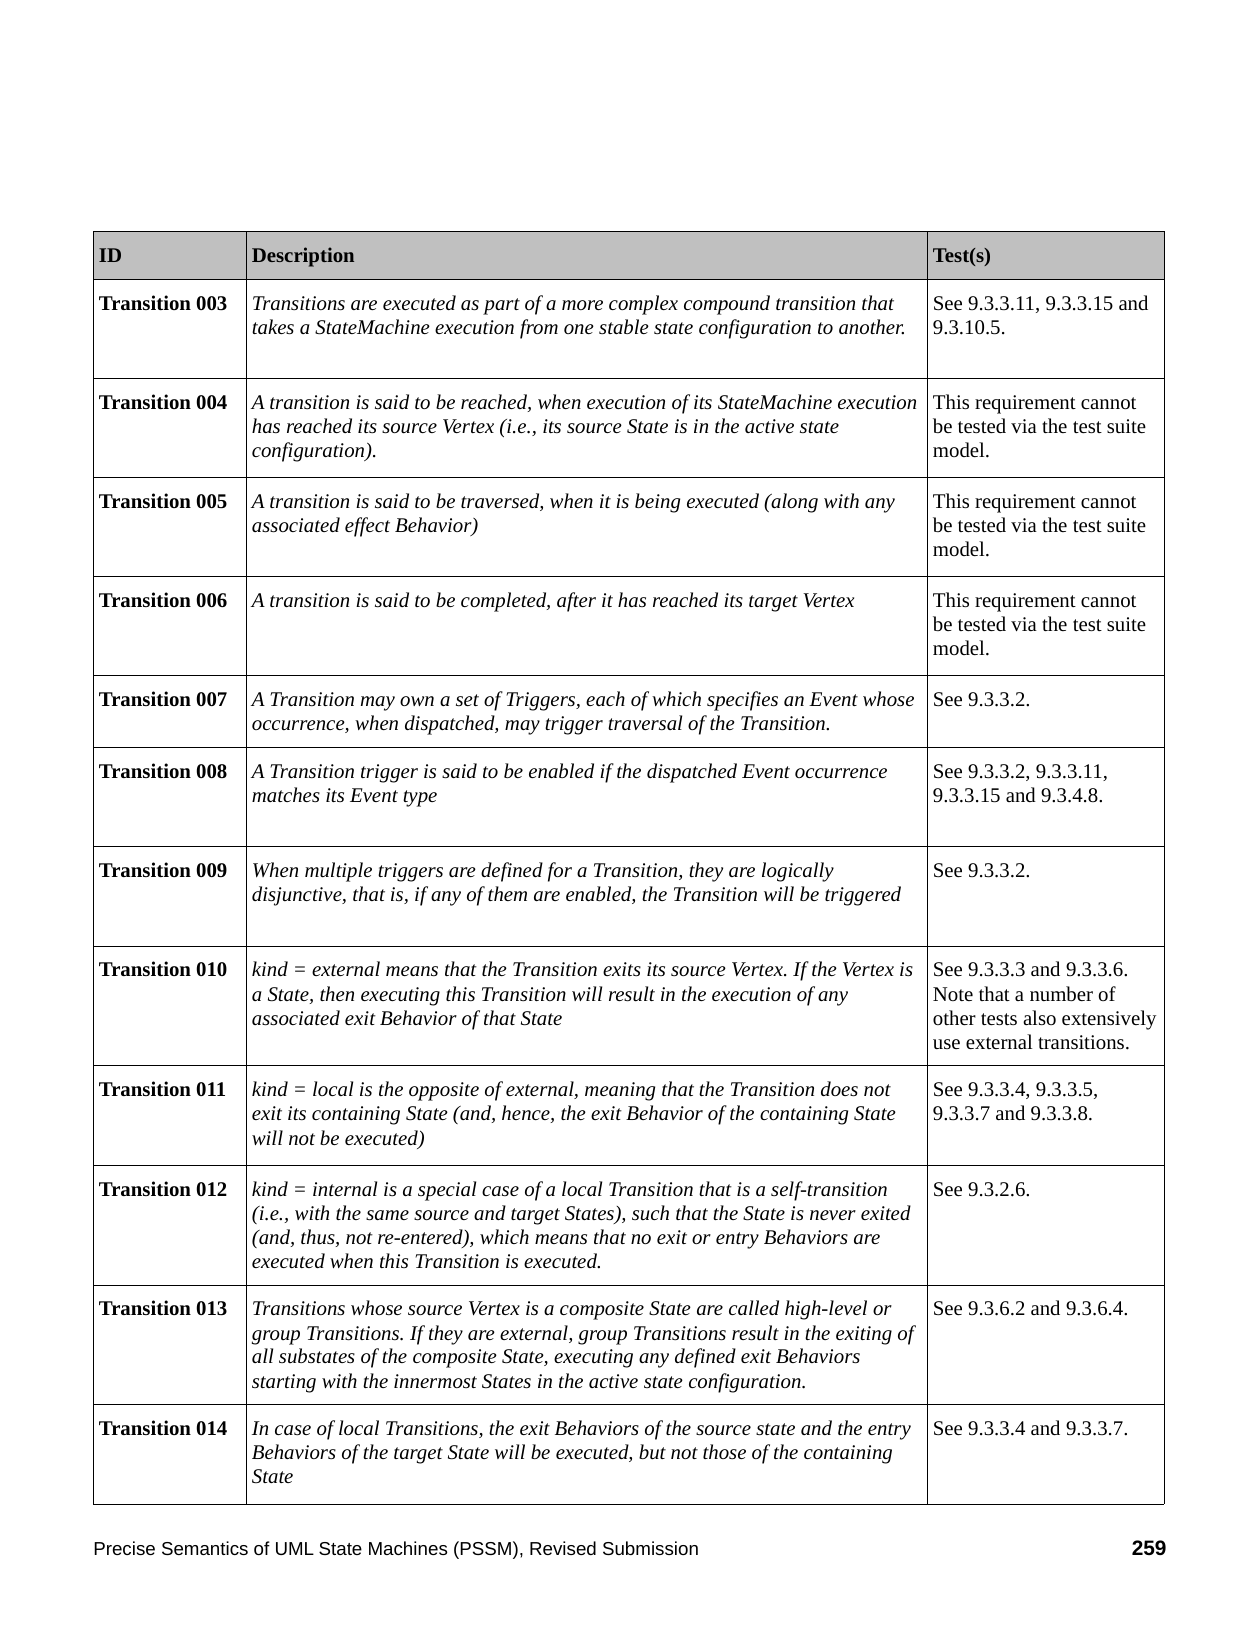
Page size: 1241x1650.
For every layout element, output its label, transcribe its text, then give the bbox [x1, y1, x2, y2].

table_header Test(s) [928, 232, 1164, 279]
table_cell Transition 003 [94, 280, 246, 378]
table_cell Transitions are executed as part of a more complex compound transition that takes a StateMachine execution from one stable state configuration to another. [247, 280, 927, 378]
table_cell Transition 013 [94, 1286, 246, 1404]
table_cell A Transition may own a set of Triggers, each of which specifies an Event whose occurrence, when dispatched, may trigger traversal of the Transition. [247, 676, 927, 747]
table_cell Transition 011 [94, 1066, 246, 1164]
table_cell A transition is said to be completed, after it has reached its target Vertex [247, 577, 927, 675]
table_cell See 9.3.6.2 and 9.3.6.4. [928, 1286, 1164, 1404]
table_cell Transition 007 [94, 676, 246, 747]
table_cell kind = local is the opposite of external, meaning that the Transition does not exit its containing State (and, hence, the exit Behavior of the containing State will not be executed) [247, 1066, 927, 1164]
table_cell A transition is said to be traversed, when it is being executed (along with any associated effect Behavior) [247, 478, 927, 576]
table_header ID [94, 232, 246, 279]
table_cell See 9.3.3.3 and 9.3.3.6. Note that a number of other tests also extensively use external transitions. [928, 947, 1164, 1065]
table_cell A Transition trigger is said to be enabled if the dispatched Event occurrence matches its Event type [247, 748, 927, 846]
table_cell See 9.3.3.2. [928, 676, 1164, 747]
table_cell See 9.3.3.2, 9.3.3.11, 9.3.3.15 and 9.3.4.8. [928, 748, 1164, 846]
table_cell Transition 006 [94, 577, 246, 675]
table_cell See 9.3.2.6. [928, 1166, 1164, 1284]
table_cell This requirement cannot be tested via the test suite model. [928, 478, 1164, 576]
table_cell A transition is said to be reached, when execution of its StateMachine execution has reached its source Vertex (i.e., its source State is in the active state configuration). [247, 379, 927, 477]
table_cell Transition 012 [94, 1166, 246, 1284]
table_cell See 9.3.3.4, 9.3.3.5, 9.3.3.7 and 9.3.3.8. [928, 1066, 1164, 1164]
table_cell See 9.3.3.4 and 9.3.3.7. [928, 1405, 1164, 1503]
table_cell This requirement cannot be tested via the test suite model. [928, 379, 1164, 477]
table_cell In case of local Transitions, the exit Behaviors of the source state and the entry Behaviors of the target State will be executed, but not those of the containing State [247, 1405, 927, 1503]
table_cell When multiple triggers are defined for a Transition, they are logically disjunctive, that is, if any of them are enabled, the Transition will be triggered [247, 847, 927, 946]
table_cell See 9.3.3.2. [928, 847, 1164, 946]
table_cell Transition 010 [94, 947, 246, 1065]
table_cell Transition 009 [94, 847, 246, 946]
table_cell Transition 005 [94, 478, 246, 576]
table_cell Transition 008 [94, 748, 246, 846]
table_cell Transition 014 [94, 1405, 246, 1503]
table_cell This requirement cannot be tested via the test suite model. [928, 577, 1164, 675]
table_cell kind = internal is a special case of a local Transition that is a self-transition (i.e., with the same source and target States), such that the State is never exited (and, thus, not re-entered), which means that no exit or entry Behaviors are executed when this Transition is executed. [247, 1166, 927, 1284]
table_header Description [247, 232, 927, 279]
table_cell Transition 004 [94, 379, 246, 477]
table_cell kind = external means that the Transition exits its source Vertex. If the Vertex is a State, then executing this Transition will result in the execution of any associated exit Behavior of that State [247, 947, 927, 1065]
table_cell See 9.3.3.11, 9.3.3.15 and 9.3.10.5. [928, 280, 1164, 378]
table_cell Transitions whose source Vertex is a composite State are called high-level or group Transitions. If they are external, group Transitions result in the exiting of all substates of the composite State, executing any defined exit Behaviors starting with the innermost States in the active state configuration. [247, 1286, 927, 1404]
